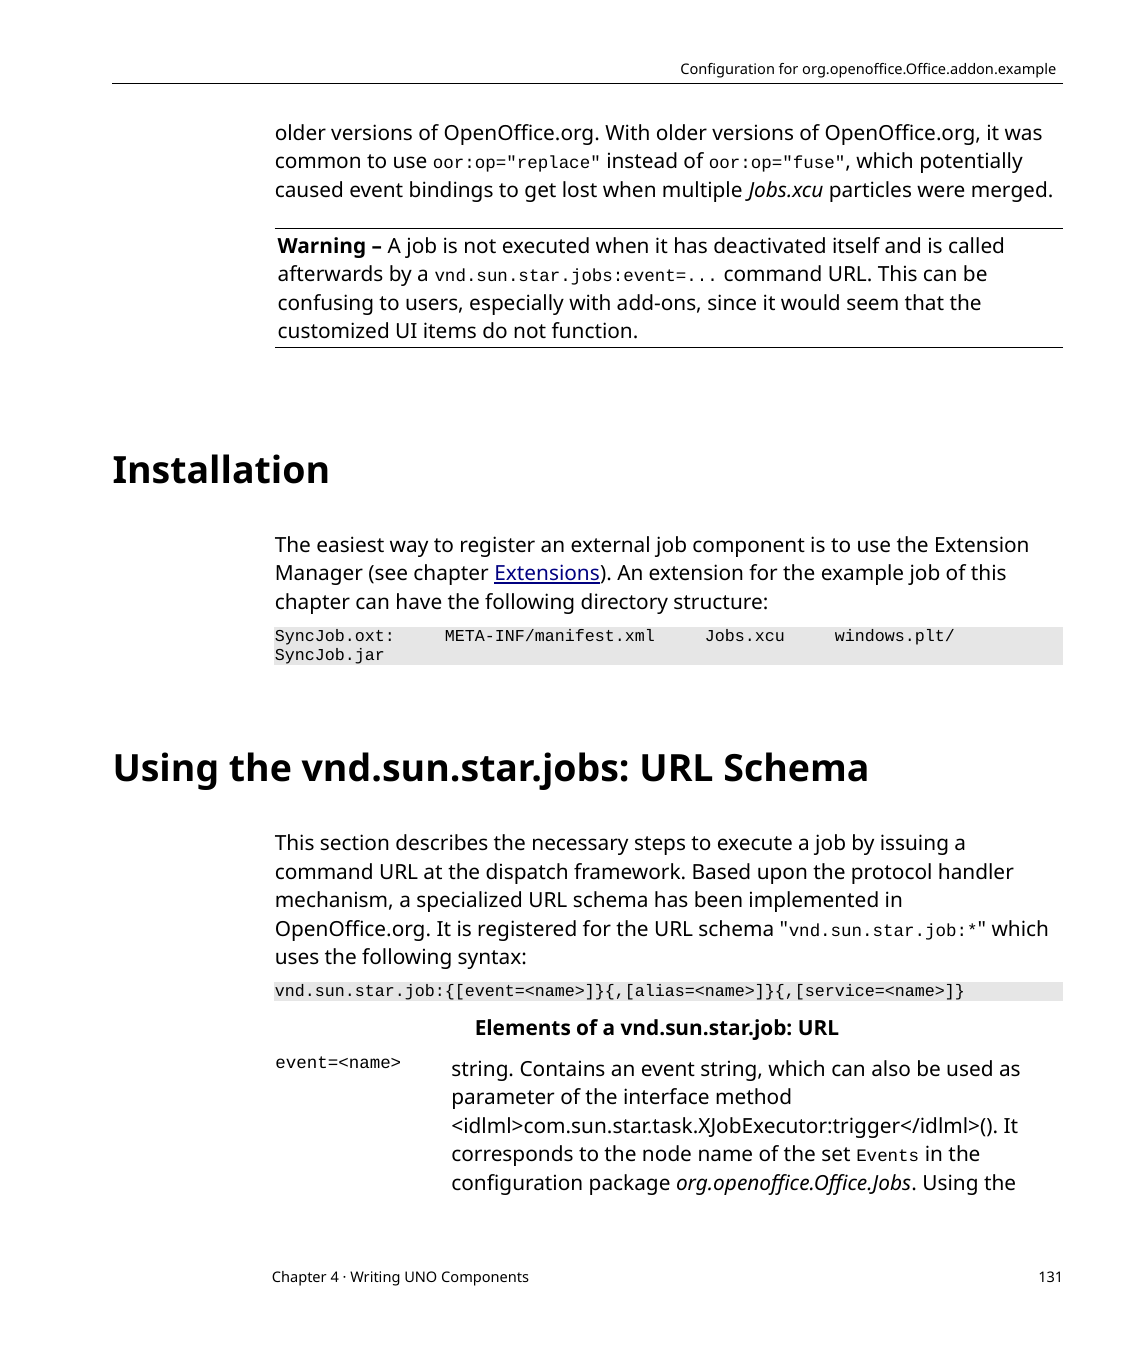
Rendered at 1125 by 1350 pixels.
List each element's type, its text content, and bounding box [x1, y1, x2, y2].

list A job is not executed when it has deactivated itself and is called afterwards by a vnd.sun.star.jobs:event=... command URL. This can be confusing to users, especially with add-ons, since it would seem that the customized UI items do not function. [274, 229, 1063, 348]
table_cell string. Contains an event string, which can also be used as parameter of the interface method <idlml>com.sun.star.task.XJobExecutor:trigger</idlml>(). It corresponds to the node name of the set Events in the configuration package org.openoffice.Office.Jobs. Using the [451, 1048, 1062, 1196]
subtitle Using the vnd.sun.star.jobs: URL Schema [112, 742, 1063, 793]
table_header Elements of a vnd.sun.star.job: URL [275, 1007, 1062, 1048]
text older versions of OpenOffice.org. With older versions of OpenOffice.org, it was common to use oor:op="replace" instead of oor:op="fuse", which potentially caused event bindings to get lost when multiple Jobs.xcu particles were merged. [274, 118, 1063, 203]
text This section describes the necessary steps to execute a job by issuing a command URL at the dispatch framework. Based upon the protocol handler mechanism, a specialized URL schema has been implemented in OpenOffice.org. It is registered for the URL schema "vnd.sun.star.job:*" which uses the following syntax: [274, 828, 1063, 971]
text The easiest way to register an external job component is to use the Extension Manager (see chapter Extensions). An extension for the example job of this chapter can have the following directory structure: [274, 530, 1063, 615]
text SyncJob.oxt: META-INF/manifest.xml Jobs.xcu windows.plt/ SyncJob.jar [274, 627, 1063, 665]
table_cell event=<name> [275, 1048, 451, 1196]
text vnd.sun.star.job:{[event=<name>]}{,[alias=<name>]}{,[service=<name>]} [274, 982, 1063, 1001]
subtitle Installation [112, 443, 1063, 494]
